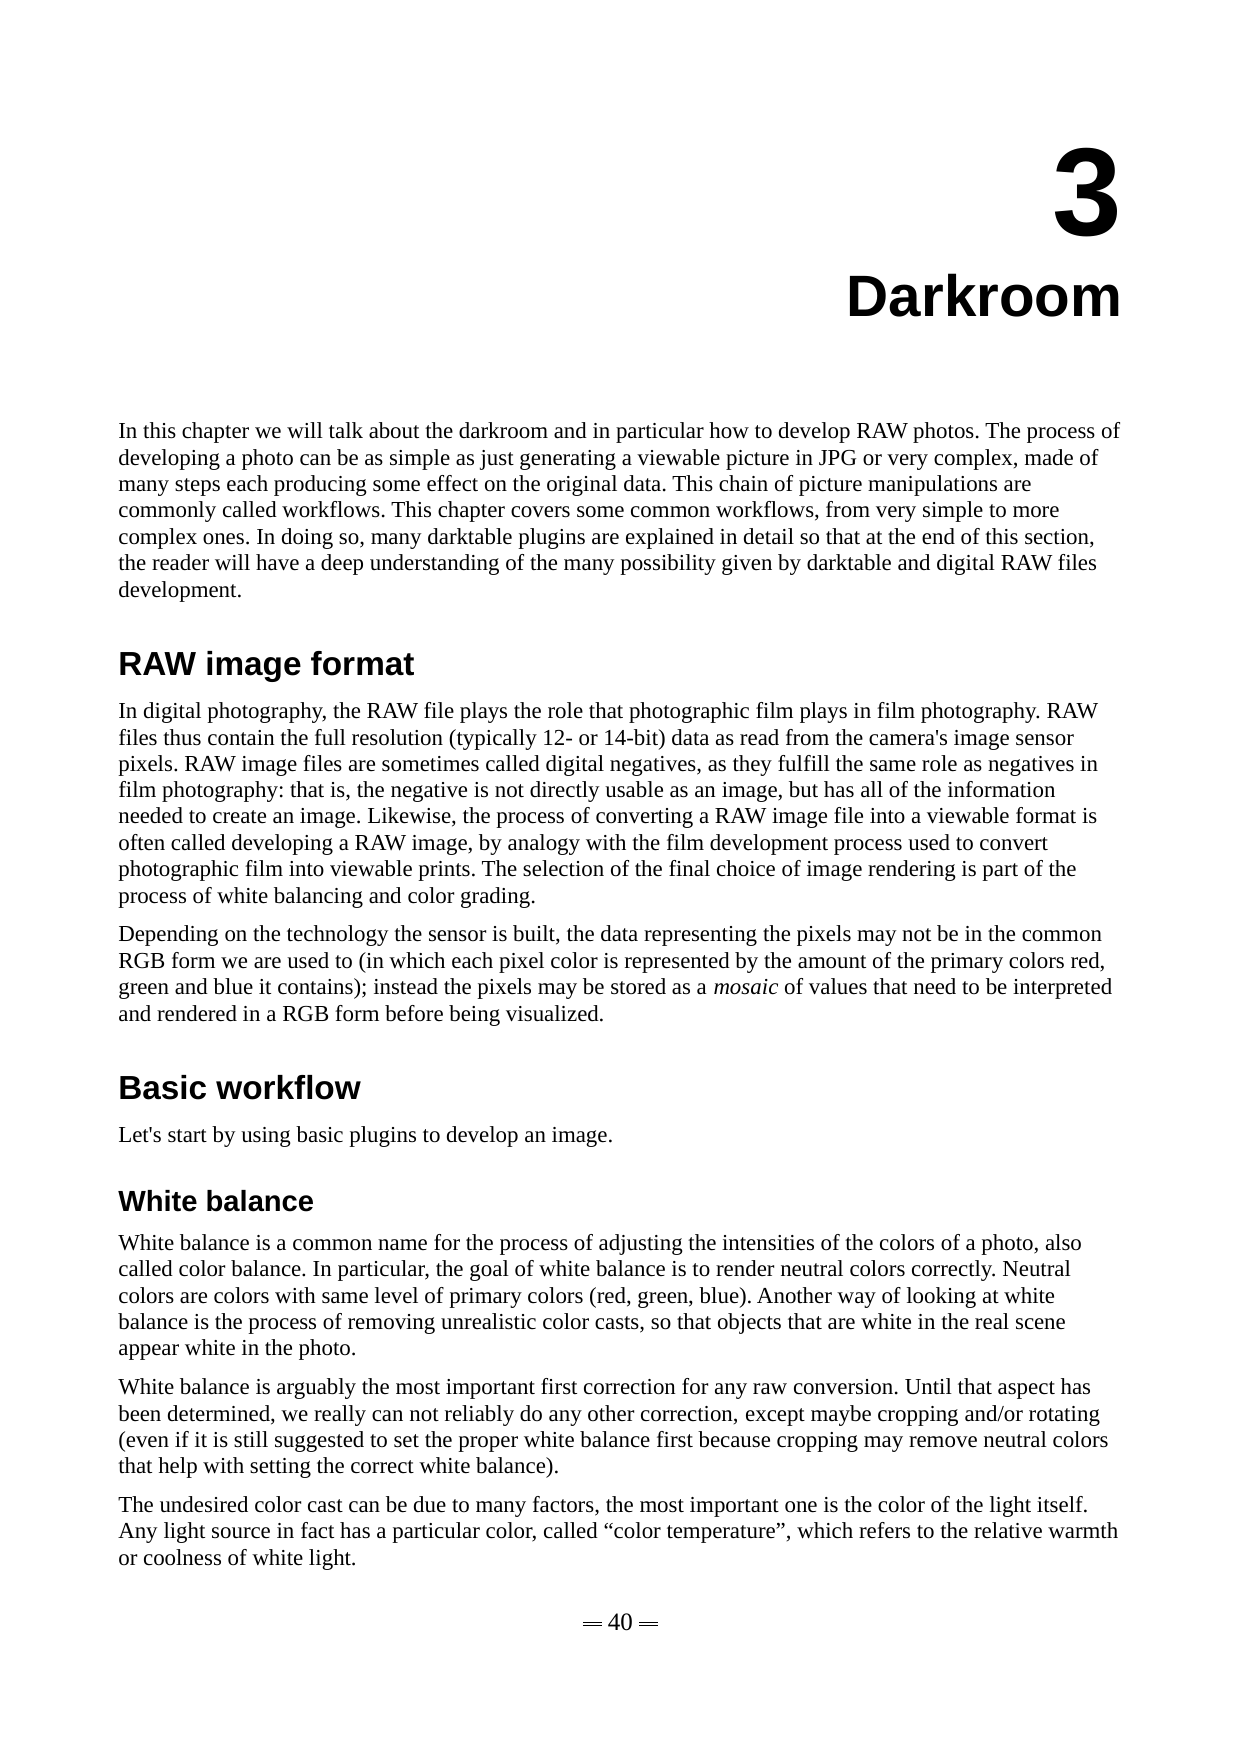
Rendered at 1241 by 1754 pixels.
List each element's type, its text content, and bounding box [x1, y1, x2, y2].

subtitle White balance [118, 1184, 1122, 1217]
text White balance is a common name for the process of adjusting the intensities of the colors of a photo, also called color balance. In particular, the goal of white balance is to render neutral colors correctly. Neutral colors are colors with same level of primary colors (red, green, blue). Another way of looking at white balance is the process of removing unrealistic color casts, so that objects that are white in the real scene appear white in the photo. [118, 1229, 1122, 1361]
text Depending on the technology the sensor is built, the data representing the pixels may not be in the common RGB form we are used to (in which each pixel color is represented by the amount of the primary colors red, green and blue it contains); instead the pixels may be stored as a mosaic of values that need to be interpreted and rendered in a RGB form before being visualized. [118, 921, 1122, 1026]
subtitle RAW image format [118, 644, 1122, 682]
text The undesired color cast can be due to many factors, the most important one is the color of the light itself. Any light source in fact has a particular color, called “color temperature”, which refers to the relative warmth or coolness of white light. [118, 1491, 1122, 1570]
subtitle Basic workflow [118, 1068, 1122, 1106]
title Darkroom [118, 262, 1122, 329]
text White balance is arguably the most important first correction for any raw conversion. Until that aspect has been determined, we really can not reliably do any other correction, except maybe cropping and/or rotating (even if it is still suggested to set the proper white balance first because cropping may remove neutral colors that help with setting the correct white balance). [118, 1373, 1122, 1479]
text 3 [118, 118, 1122, 262]
text Let's start by using basic plugins to develop an image. [118, 1121, 1122, 1147]
text In digital photography, the RAW file plays the role that photographic film plays in film photography. RAW files thus contain the full resolution (typically 12- or 14-bit) data as read from the camera's image sensor pixels. RAW image files are sometimes called digital negatives, as they fulfill the same role as negatives in film photography: that is, the negative is not directly usable as an image, but has all of the information needed to create an image. Likewise, the process of converting a RAW image file into a viewable format is often called developing a RAW image, by analogy with the film development process used to convert photographic film into viewable prints. The selection of the final choice of image rendering is part of the process of white balancing and color grading. [118, 697, 1122, 908]
text In this chapter we will talk about the darkroom and in particular how to develop RAW photos. The process of developing a photo can be as simple as just generating a viewable picture in JPG or very complex, made of many steps each producing some effect on the original data. This chain of picture manipulations are commonly called workflows. This chapter covers some common workflows, from very simple to more complex ones. In doing so, many darktable plugins are explained in detail so that at the end of this section, the reader will have a deep understanding of the many possibility given by darktable and digital RAW files development. [118, 417, 1122, 602]
